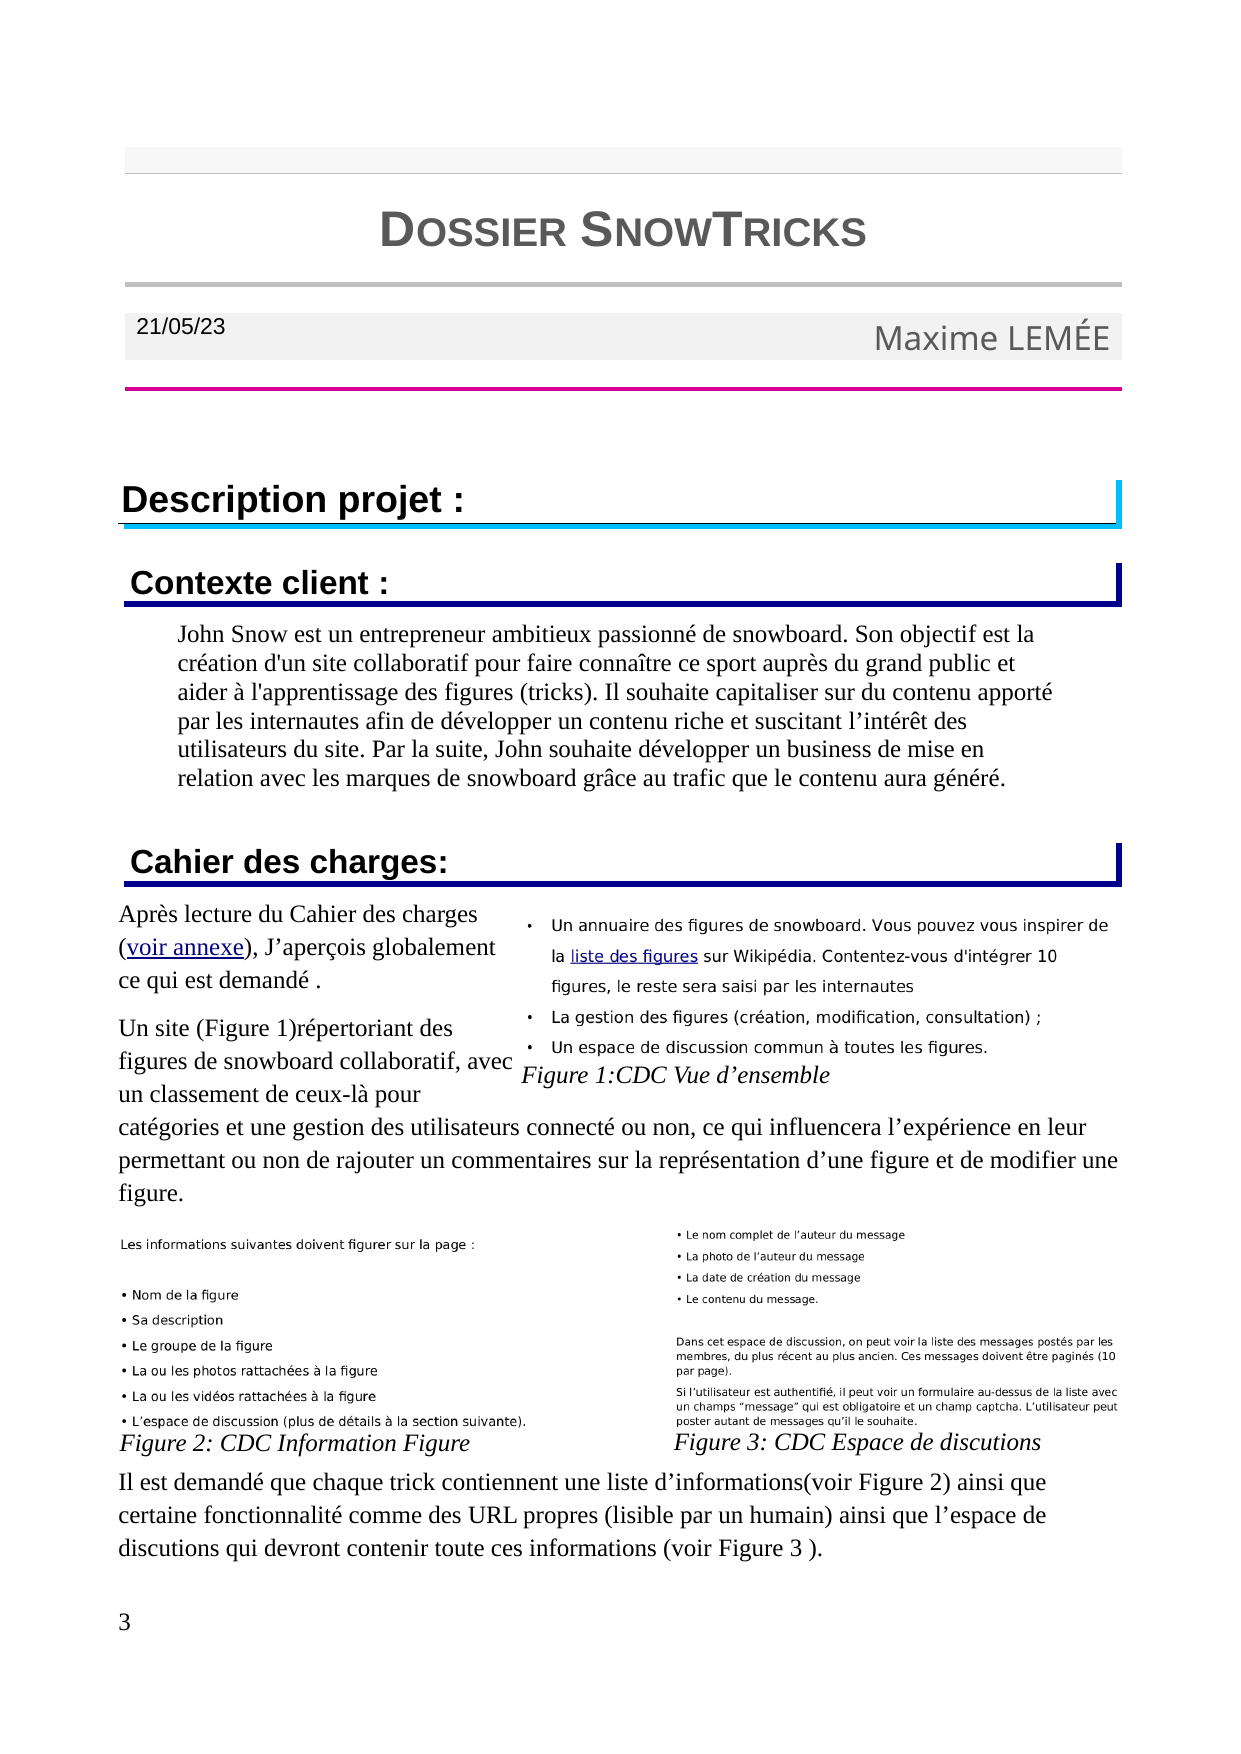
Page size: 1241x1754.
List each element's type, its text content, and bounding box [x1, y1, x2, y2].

subtitle Description projet : [118, 474, 1116, 523]
picture [119, 1231, 528, 1429]
text Un site (Figure 1)répertoriant des figures de snowboard collaboratif, avec un classement de ceux-là pour catégories et une gestion des utilisateurs connecté ou non, ce qui influencera l’expérience en leur permettant ou non de rajouter un commentaires sur la représentation d’une figure et de modifier une figure. [118, 1013, 1122, 1207]
text [673, 1211, 1122, 1223]
text Figure 2: CDC Information Figure [119, 1429, 527, 1457]
text Après lecture du Cahier des charges (voir annexe), J’aperçois globalement ce qui est demandé . [118, 893, 1122, 994]
text John Snow est un entrepreneur ambitieux passionné de snowboard. Son objectif est la création d'un site collaboratif pour faire connaître ce sport auprès du grand public et aider à l'apprentissage des figures (tricks). Il souhaite capitaliser sur du contenu apporté par les internautes afin de développer un contenu riche et suscitant l’intérêt des utilisateurs du site. Par la suite, John souhaite développer un business de mise en relation avec les marques de snowboard grâce au trafic que le contenu aura généré. [177, 619, 1063, 792]
subtitle Contexte client : [118, 563, 1116, 601]
text Il est demandé que chaque trick contiennent une liste d’informations(voir Figure 2) ainsi que certaine fonctionnalité comme des URL propres (lisible par un humain) ainsi que l’espace de discutions qui devront contenir toute ces informations (voir Figure 3 ). [118, 1429, 1122, 1562]
subtitle Cahier des charges: [118, 842, 1116, 881]
picture [673, 1223, 1123, 1427]
text Figure 3: CDC Espace de discutions [673, 1427, 1122, 1456]
picture [521, 905, 1123, 1061]
text Figure 1:CDC Vue d’ensemble [521, 1061, 1122, 1089]
